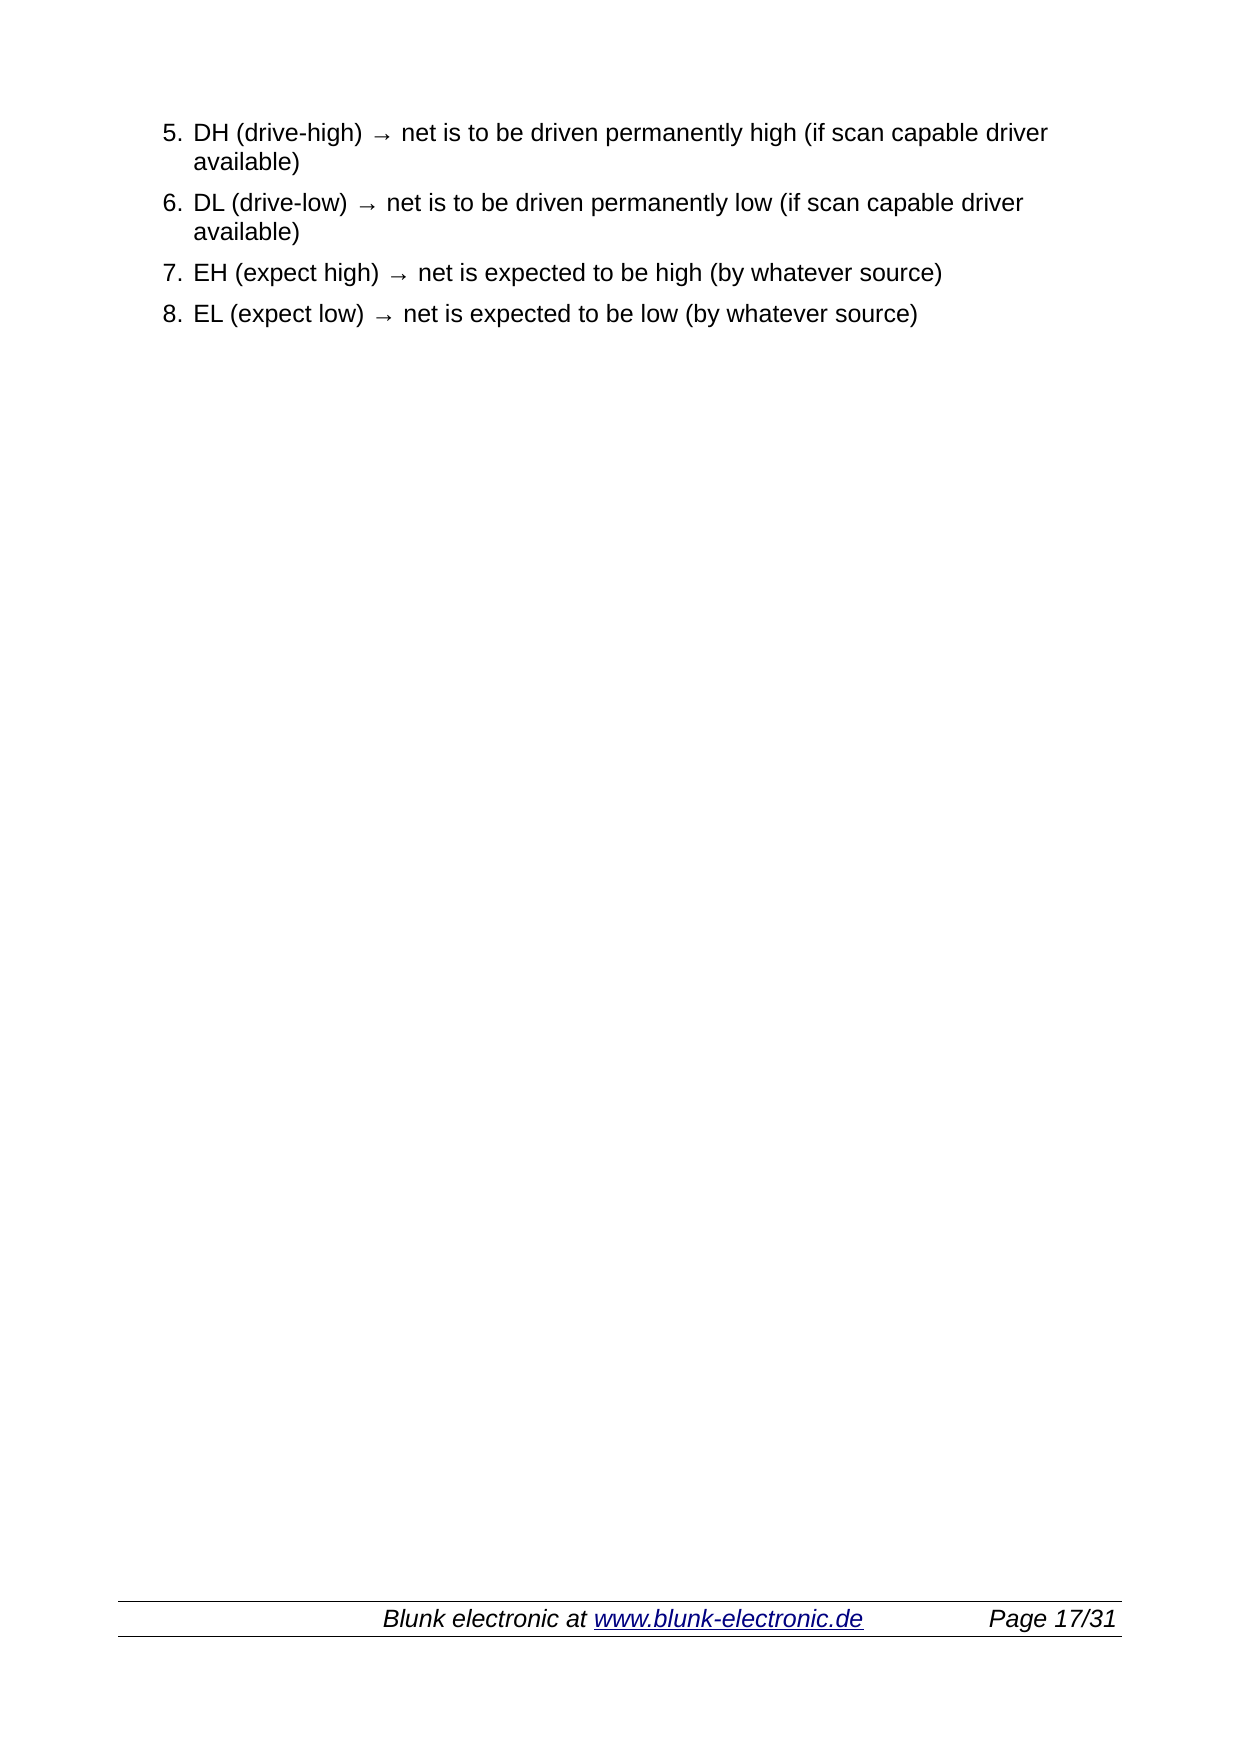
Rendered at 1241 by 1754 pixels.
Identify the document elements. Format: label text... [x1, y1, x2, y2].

list EL (expect low) → net is expected to be low (by whatever source) [156, 299, 1122, 328]
list DH (drive-high) → net is to be driven permanently high (if scan capable driver available) [156, 118, 1122, 176]
list DL (drive-low) → net is to be driven permanently low (if scan capable driver available) [156, 188, 1122, 246]
list EH (expect high) → net is expected to be high (by whatever source) [156, 258, 1122, 287]
